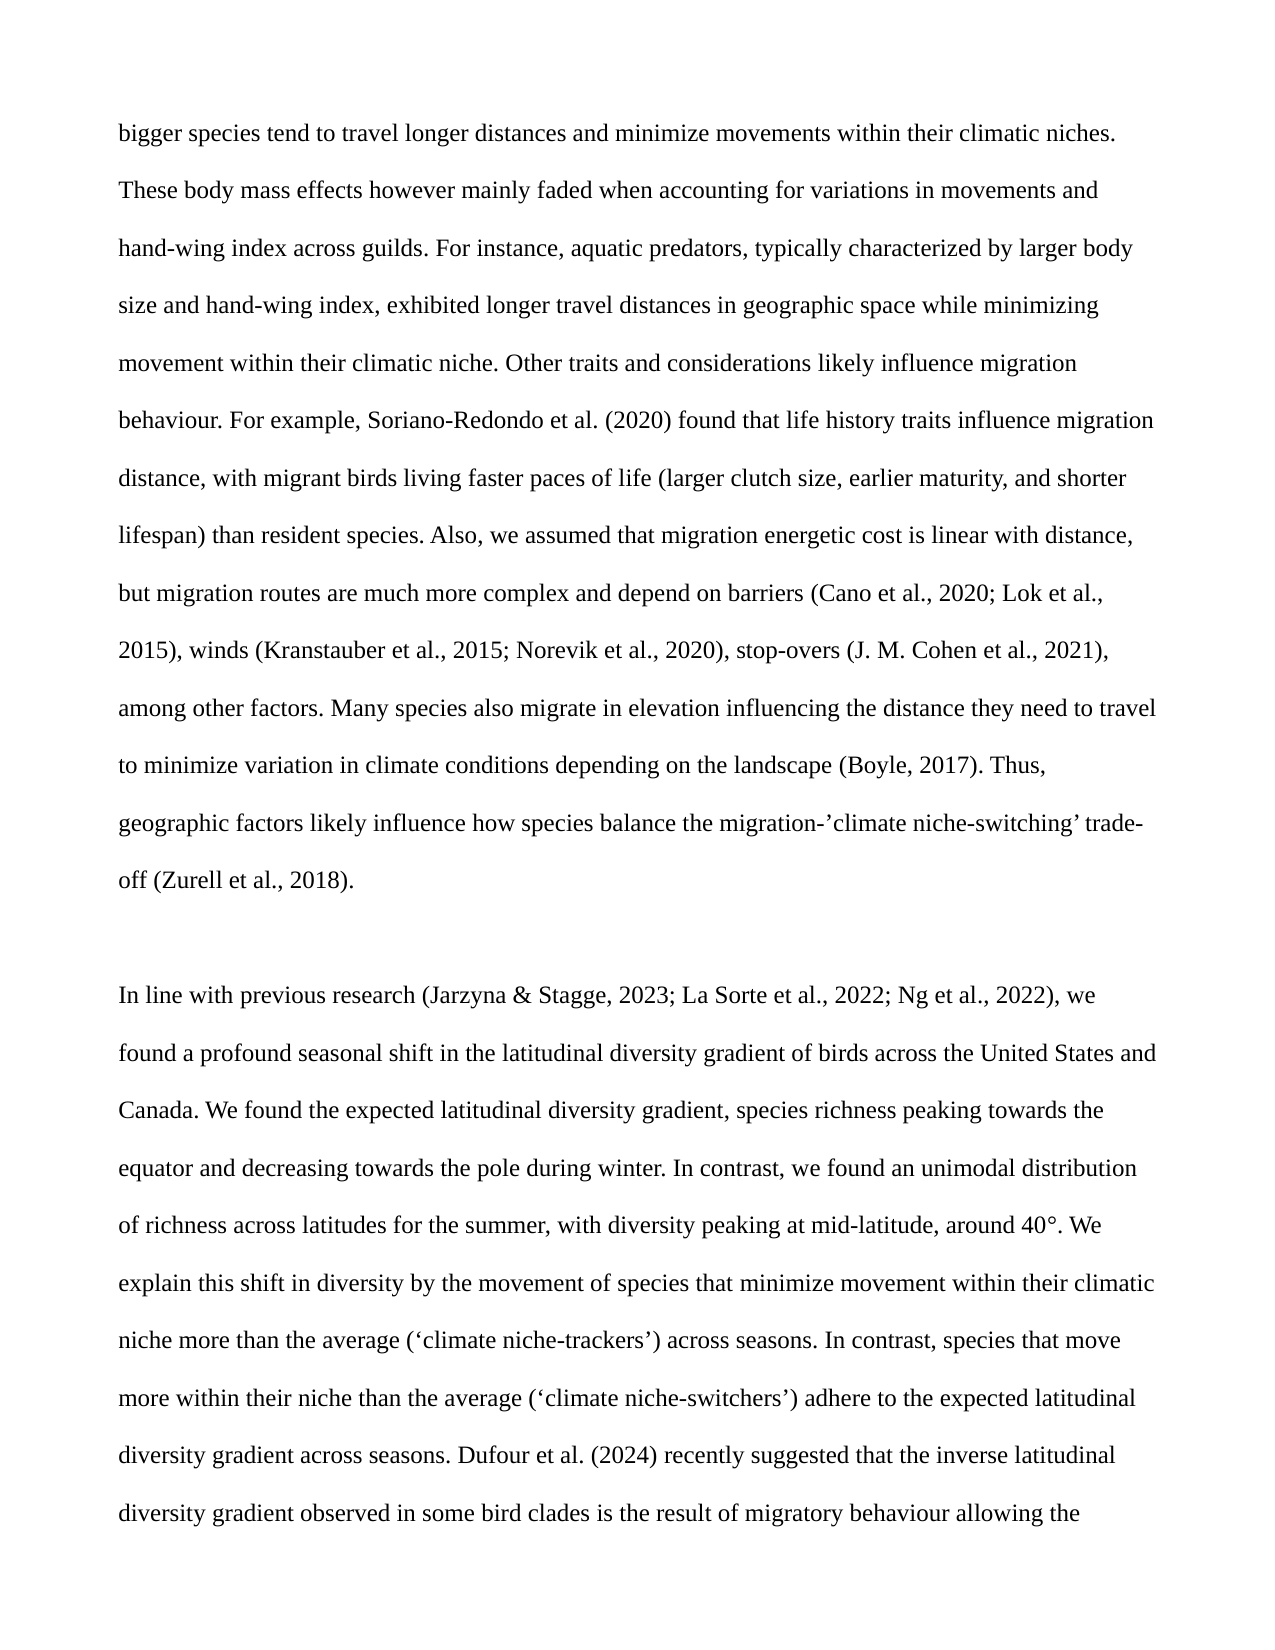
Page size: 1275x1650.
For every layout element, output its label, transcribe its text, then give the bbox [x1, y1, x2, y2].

text bigger species tend to travel longer distances and minimize movements within their climatic niches. These body mass effects however mainly faded when accounting for variations in movements and hand-wing index across guilds. For instance, aquatic predators, typically characterized by larger body size and hand-wing index, exhibited longer travel distances in geographic space while minimizing movement within their climatic niche. Other traits and considerations likely influence migration behaviour. For example, Soriano-Redondo et al. (2020) found that life history traits influence migration distance, with migrant birds living faster paces of life (larger clutch size, earlier maturity, and shorter lifespan) than resident species. Also, we assumed that migration energetic cost is linear with distance, but migration routes are much more complex and depend on barriers (Cano et al., 2020; Lok et al., 2015), winds (Kranstauber et al., 2015; Norevik et al., 2020), stop-overs (J. M. Cohen et al., 2021), among other factors. Many species also migrate in elevation influencing the distance they need to travel to minimize variation in climate conditions depending on the landscape (Boyle, 2017). Thus, geographic factors likely influence how species balance the migration-’climate niche-switching’ trade-off (Zurell et al., 2018). [118, 118, 1157, 894]
text In line with previous research (Jarzyna & Stagge, 2023; La Sorte et al., 2022; Ng et al., 2022), we found a profound seasonal shift in the latitudinal diversity gradient of birds across the United States and Canada. We found the expected latitudinal diversity gradient, species richness peaking towards the equator and decreasing towards the pole during winter. In contrast, we found an unimodal distribution of richness across latitudes for the summer, with diversity peaking at mid-latitude, around 40°. We explain this shift in diversity by the movement of species that minimize movement within their climatic niche more than the average (‘climate niche-trackers’) across seasons. In contrast, species that move more within their niche than the average (‘climate niche-switchers’) adhere to the expected latitudinal diversity gradient across seasons. Dufour et al. (2024) recently suggested that the inverse latitudinal diversity gradient observed in some bird clades is the result of migratory behaviour allowing the [118, 981, 1157, 1527]
